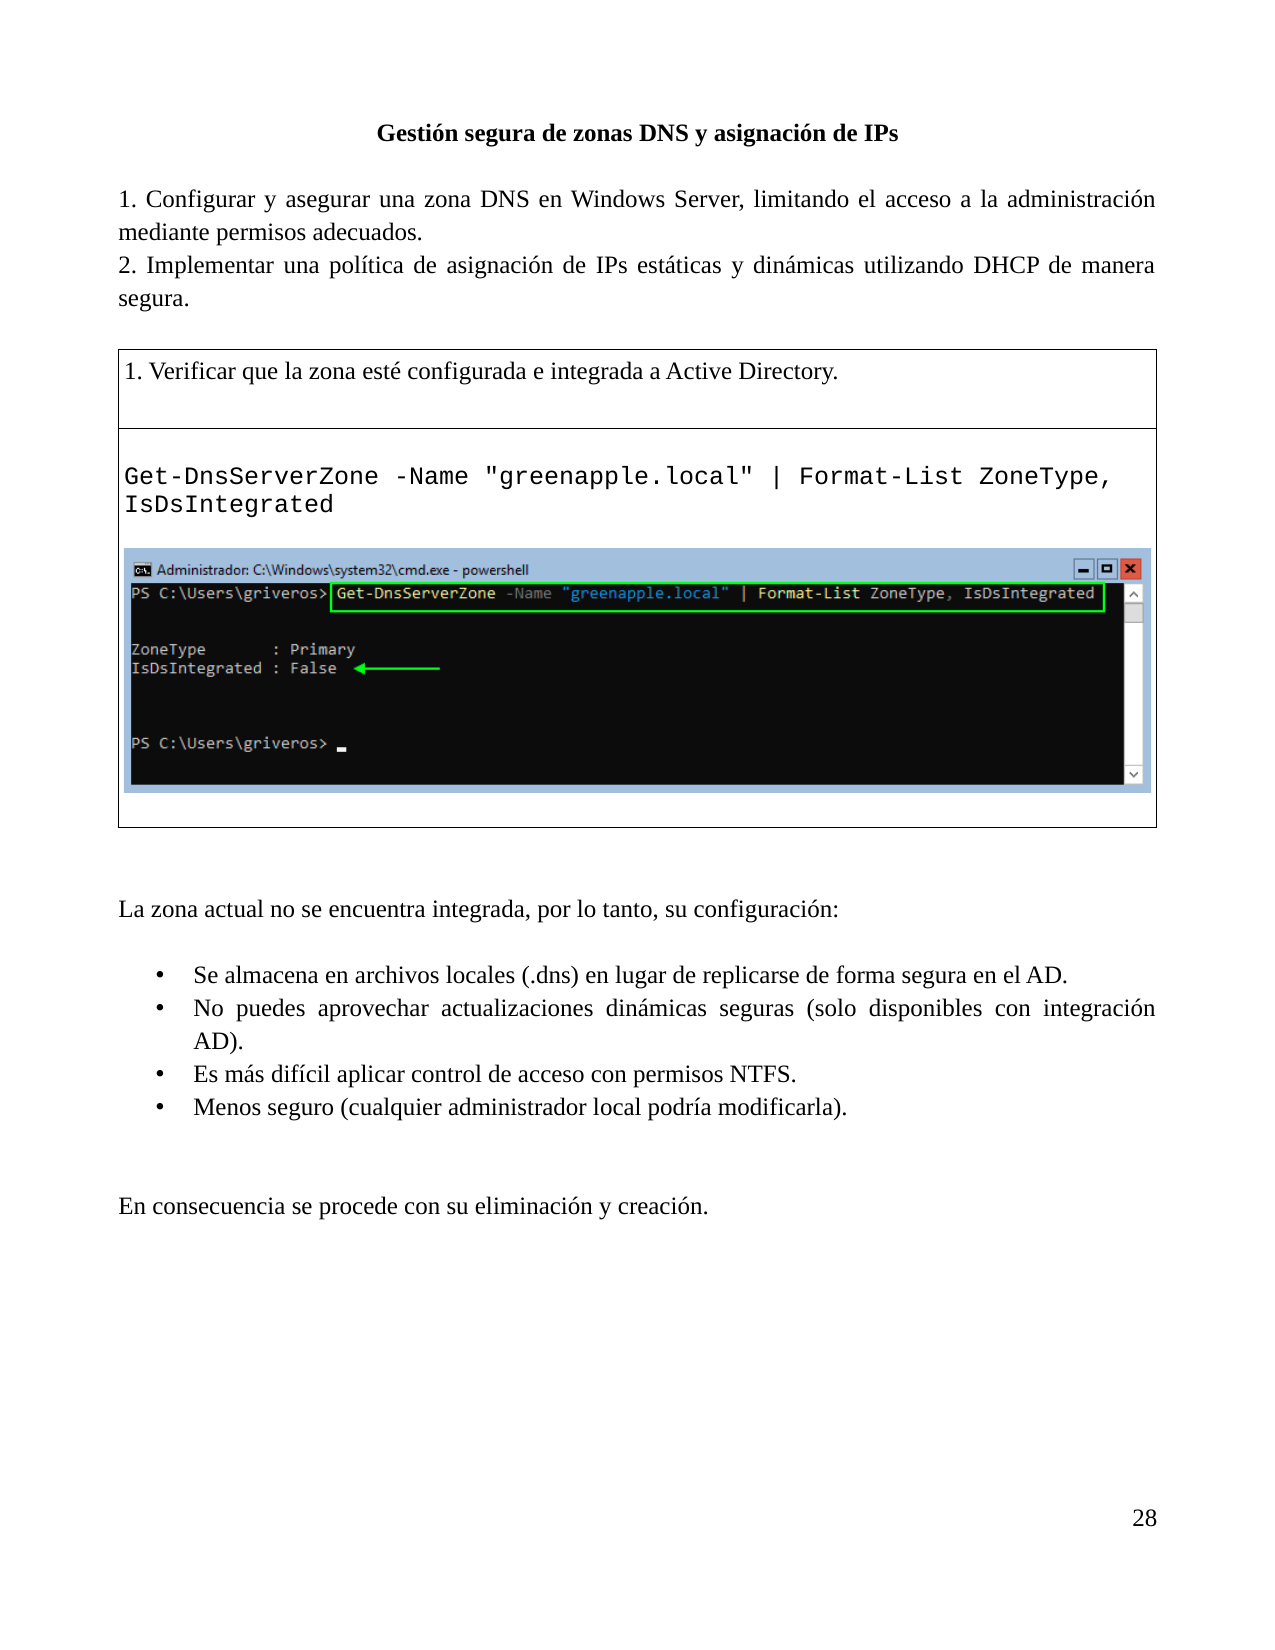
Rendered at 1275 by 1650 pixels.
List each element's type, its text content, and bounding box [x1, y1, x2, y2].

text La zona actual no se encuentra integrada, por lo tanto, su configuración: [118, 894, 1157, 923]
picture [123, 548, 1152, 793]
text 1. Configurar y asegurar una zona DNS en Windows Server, limitando el acceso a la administración mediante permisos adecuados. [118, 184, 1157, 246]
text Gestión segura de zonas DNS y asignación de IPs [118, 118, 1157, 147]
list Es más difícil aplicar control de acceso con permisos NTFS. [156, 1059, 1157, 1088]
text En consecuencia se procede con su eliminación y creación. [118, 1191, 1157, 1220]
list Se almacena en archivos locales (.dns) en lugar de replicarse de forma segura en el AD. [156, 960, 1157, 989]
table_cell Get-DnsServerZone -Name "greenapple.local" | Format-List ZoneType, IsDsIntegrated [119, 429, 1156, 827]
list Menos seguro (cualquier administrador local podría modificarla). [156, 1092, 1157, 1121]
list No puedes aprovechar actualizaciones dinámicas seguras (solo disponibles con integración AD). [156, 993, 1157, 1055]
table_header 1. Verificar que la zona esté configurada e integrada a Active Directory. [119, 350, 1156, 428]
text 2. Implementar una política de asignación de IPs estáticas y dinámicas utilizando DHCP de manera segura. [118, 250, 1157, 312]
